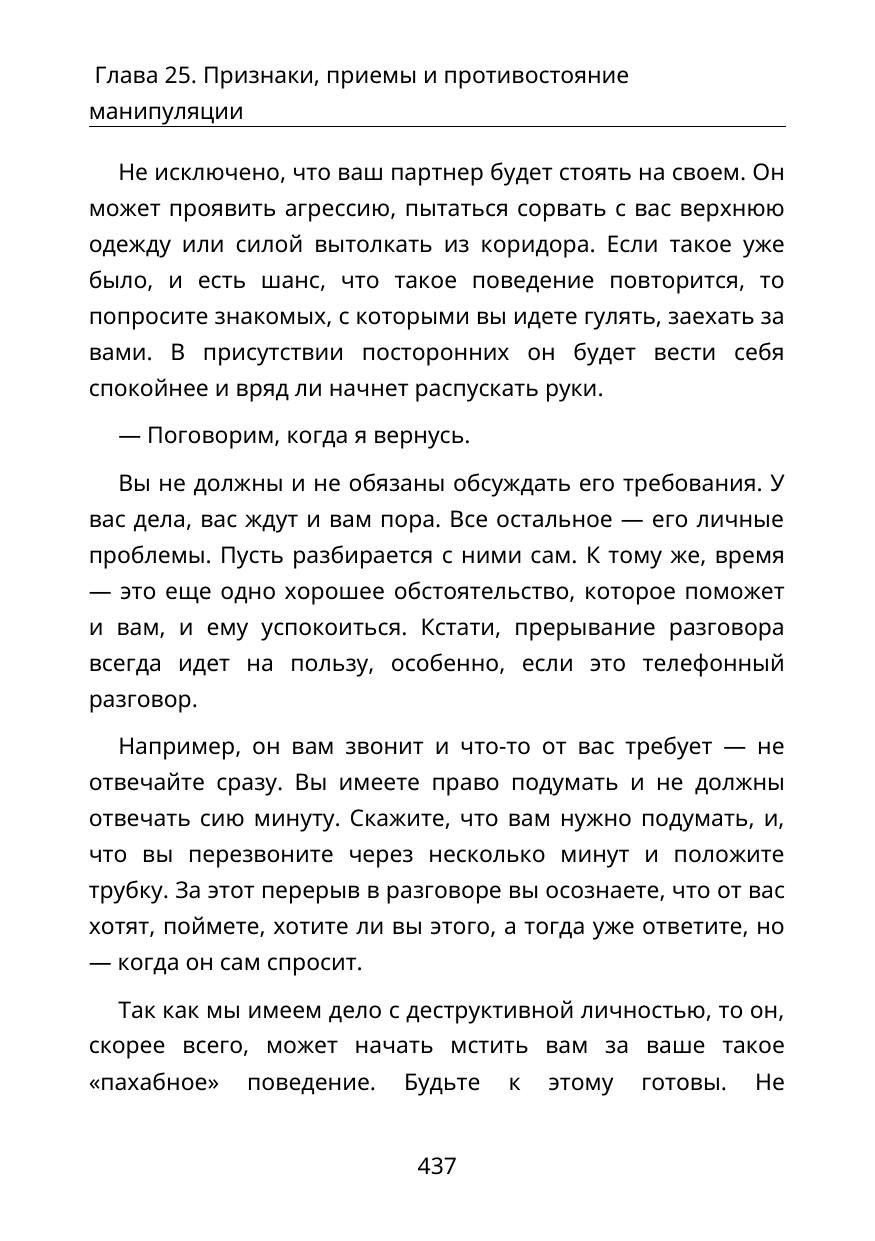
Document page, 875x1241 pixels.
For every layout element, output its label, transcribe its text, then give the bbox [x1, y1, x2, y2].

text Так как мы имеем дело с деструктивной личностью, то он, скорее всего, может начать мстить вам за ваше такое «пахабное» поведение. Будьте к этому готовы. Не [88, 993, 786, 1097]
text Вы не должны и не обязаны обсуждать его требования. У вас дела, вас ждут и вам пора. Все остальное — его личные проблемы. Пусть разбирается с ними сам. К тому же, время — это еще одно хорошее обстоятельство, которое поможет и вам, и ему успокоиться. Кстати, прерывание разговора всегда идет на пользу, особенно, если это телефонный разговор. [88, 467, 786, 714]
text — Поговорим, когда я вернусь. [88, 419, 786, 450]
text Например, он вам звонит и что-то от вас требует — не отвечайте сразу. Вы имеете право подумать и не должны отвечать сию минуту. Скажите, что вам нужно подумать, и, что вы перезвоните через несколько минут и положите трубку. За этот перерыв в разговоре вы осознаете, что от вас хотят, поймете, хотите ли вы этого, а тогда уже ответите, но — когда он сам спросит. [88, 730, 786, 977]
text Не исключено, что ваш партнер будет стоять на своем. Он может проявить агрессию, пытаться сорвать с вас верхнюю одежду или силой вытолкать из коридора. Если такое уже было, и есть шанс, что такое поведение повторится, то попросите знакомых, с которыми вы идете гулять, заехать за вами. В присутствии посторонних он будет вести себя спокойнее и вряд ли начнет распускать руки. [88, 156, 786, 403]
